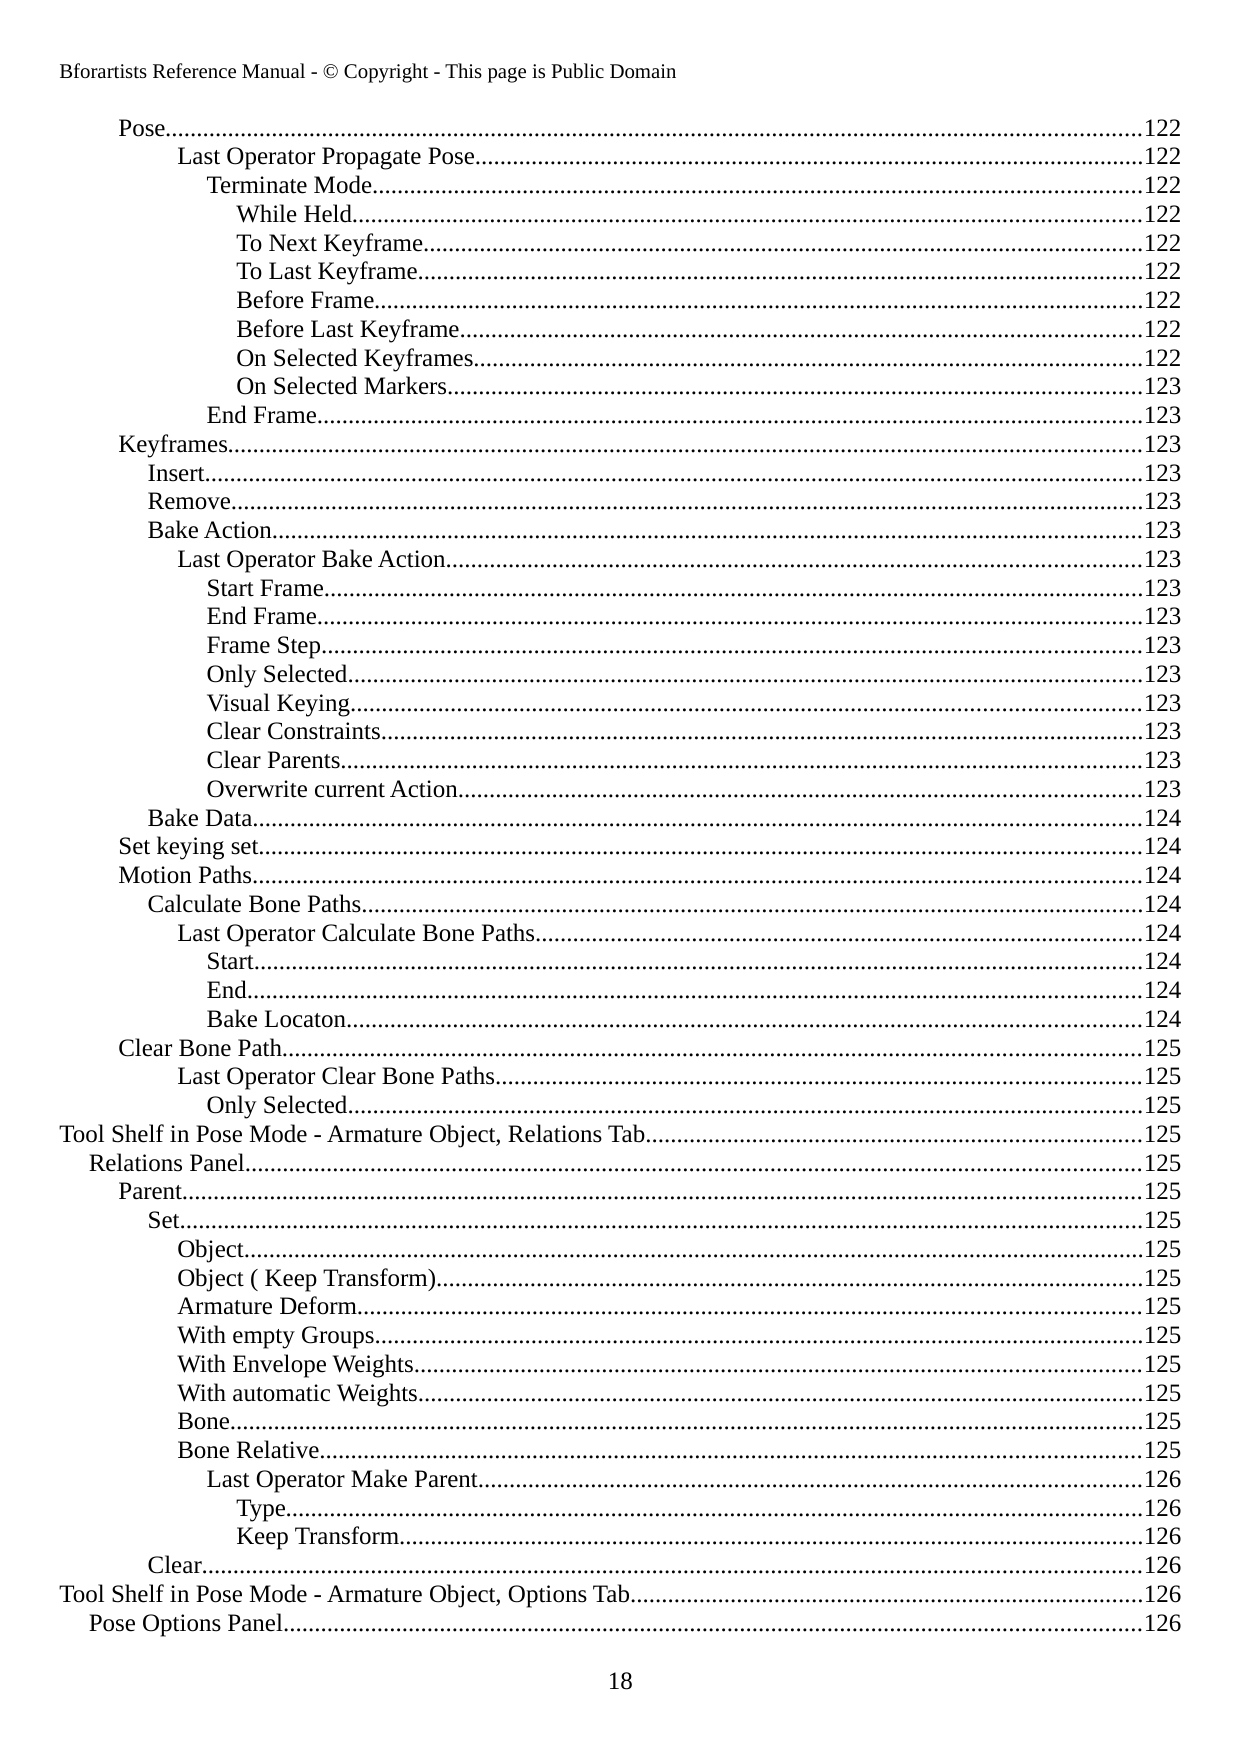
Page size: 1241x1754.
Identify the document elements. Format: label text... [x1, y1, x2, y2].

text Bake Data 124 [147, 803, 1181, 831]
text Type 126 [236, 1493, 1181, 1521]
text Last Operator Make Parent 126 [206, 1464, 1181, 1493]
text Clear Bone Path 125 [118, 1033, 1181, 1061]
text Clear 126 [147, 1550, 1181, 1579]
text Pose Options Panel 126 [88, 1608, 1181, 1636]
text On Selected Markers 123 [236, 371, 1181, 400]
text On Selected Keyframes 122 [236, 343, 1181, 371]
text Object 125 [177, 1234, 1181, 1263]
text Only Selected 125 [206, 1090, 1181, 1119]
text Tool Shelf in Pose Mode - Armature Object, Relations Tab 125 [59, 1119, 1181, 1148]
text Bake Locaton 124 [206, 1004, 1181, 1033]
text Visual Keying 123 [206, 688, 1181, 716]
text Relations Panel 125 [88, 1148, 1181, 1176]
text Before Last Keyframe 122 [236, 314, 1181, 343]
text With empty Groups 125 [177, 1320, 1181, 1349]
text While Held 122 [236, 199, 1181, 228]
text Start 124 [206, 946, 1181, 975]
text Bone 125 [177, 1406, 1181, 1435]
text With Envelope Weights 125 [177, 1349, 1181, 1378]
text Bake Action 123 [147, 515, 1181, 544]
text Last Operator Propagate Pose 122 [177, 141, 1181, 170]
text Keyframes 123 [118, 429, 1181, 458]
text Set 125 [147, 1205, 1181, 1234]
text Overwrite current Action 123 [206, 774, 1181, 803]
text To Next Keyframe 122 [236, 228, 1181, 256]
text Tool Shelf in Pose Mode - Armature Object, Options Tab 126 [59, 1579, 1181, 1608]
text Motion Paths 124 [118, 860, 1181, 889]
text Set keying set 124 [118, 831, 1181, 860]
text Keep Transform 126 [236, 1521, 1181, 1550]
text Object ( Keep Transform) 125 [177, 1263, 1181, 1291]
text Last Operator Bake Action 123 [177, 544, 1181, 573]
text Armature Deform 125 [177, 1291, 1181, 1320]
text Remove 123 [147, 486, 1181, 515]
text Insert 123 [147, 458, 1181, 486]
text Pose 122 [118, 113, 1181, 141]
text Bone Relative 125 [177, 1435, 1181, 1464]
text End 124 [206, 975, 1181, 1004]
text End Frame 123 [206, 601, 1181, 630]
text To Last Keyframe 122 [236, 256, 1181, 285]
text Terminate Mode 122 [206, 170, 1181, 199]
text Calculate Bone Paths 124 [147, 889, 1181, 918]
text Only Selected 123 [206, 659, 1181, 688]
text Last Operator Calculate Bone Paths 124 [177, 918, 1181, 946]
text Parent 125 [118, 1176, 1181, 1205]
text Frame Step 123 [206, 630, 1181, 659]
text Last Operator Clear Bone Paths 125 [177, 1061, 1181, 1090]
text End Frame 123 [206, 400, 1181, 429]
text Start Frame 123 [206, 573, 1181, 601]
text Before Frame 122 [236, 285, 1181, 314]
text Clear Constraints 123 [206, 716, 1181, 745]
text With automatic Weights 125 [177, 1378, 1181, 1406]
text Clear Parents 123 [206, 745, 1181, 774]
